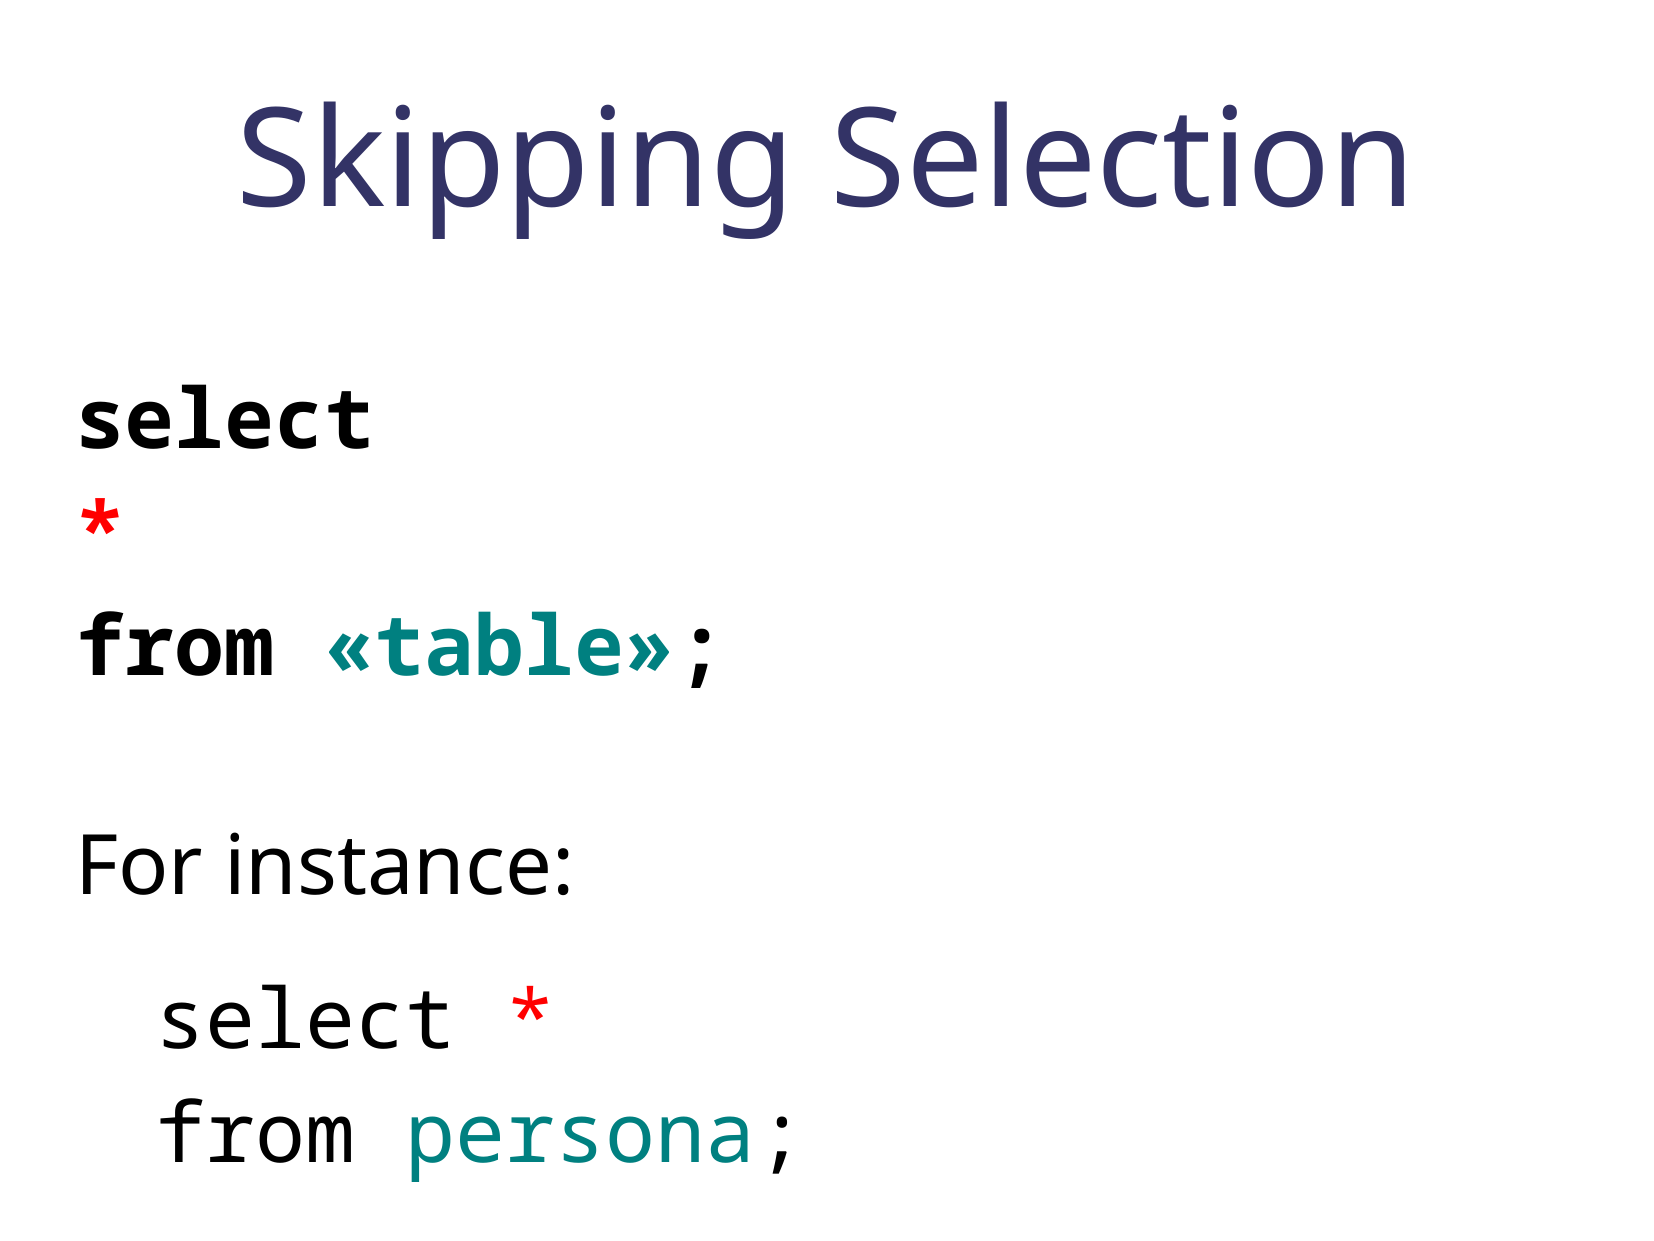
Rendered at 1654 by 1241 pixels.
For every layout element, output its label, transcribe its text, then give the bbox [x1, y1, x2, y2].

text_box select * from persona; [155, 981, 1565, 1165]
title Skipping Selection [82, 56, 1571, 250]
text_box For instance: [75, 767, 1654, 958]
subtitle select * from «table»; [75, 385, 1560, 674]
